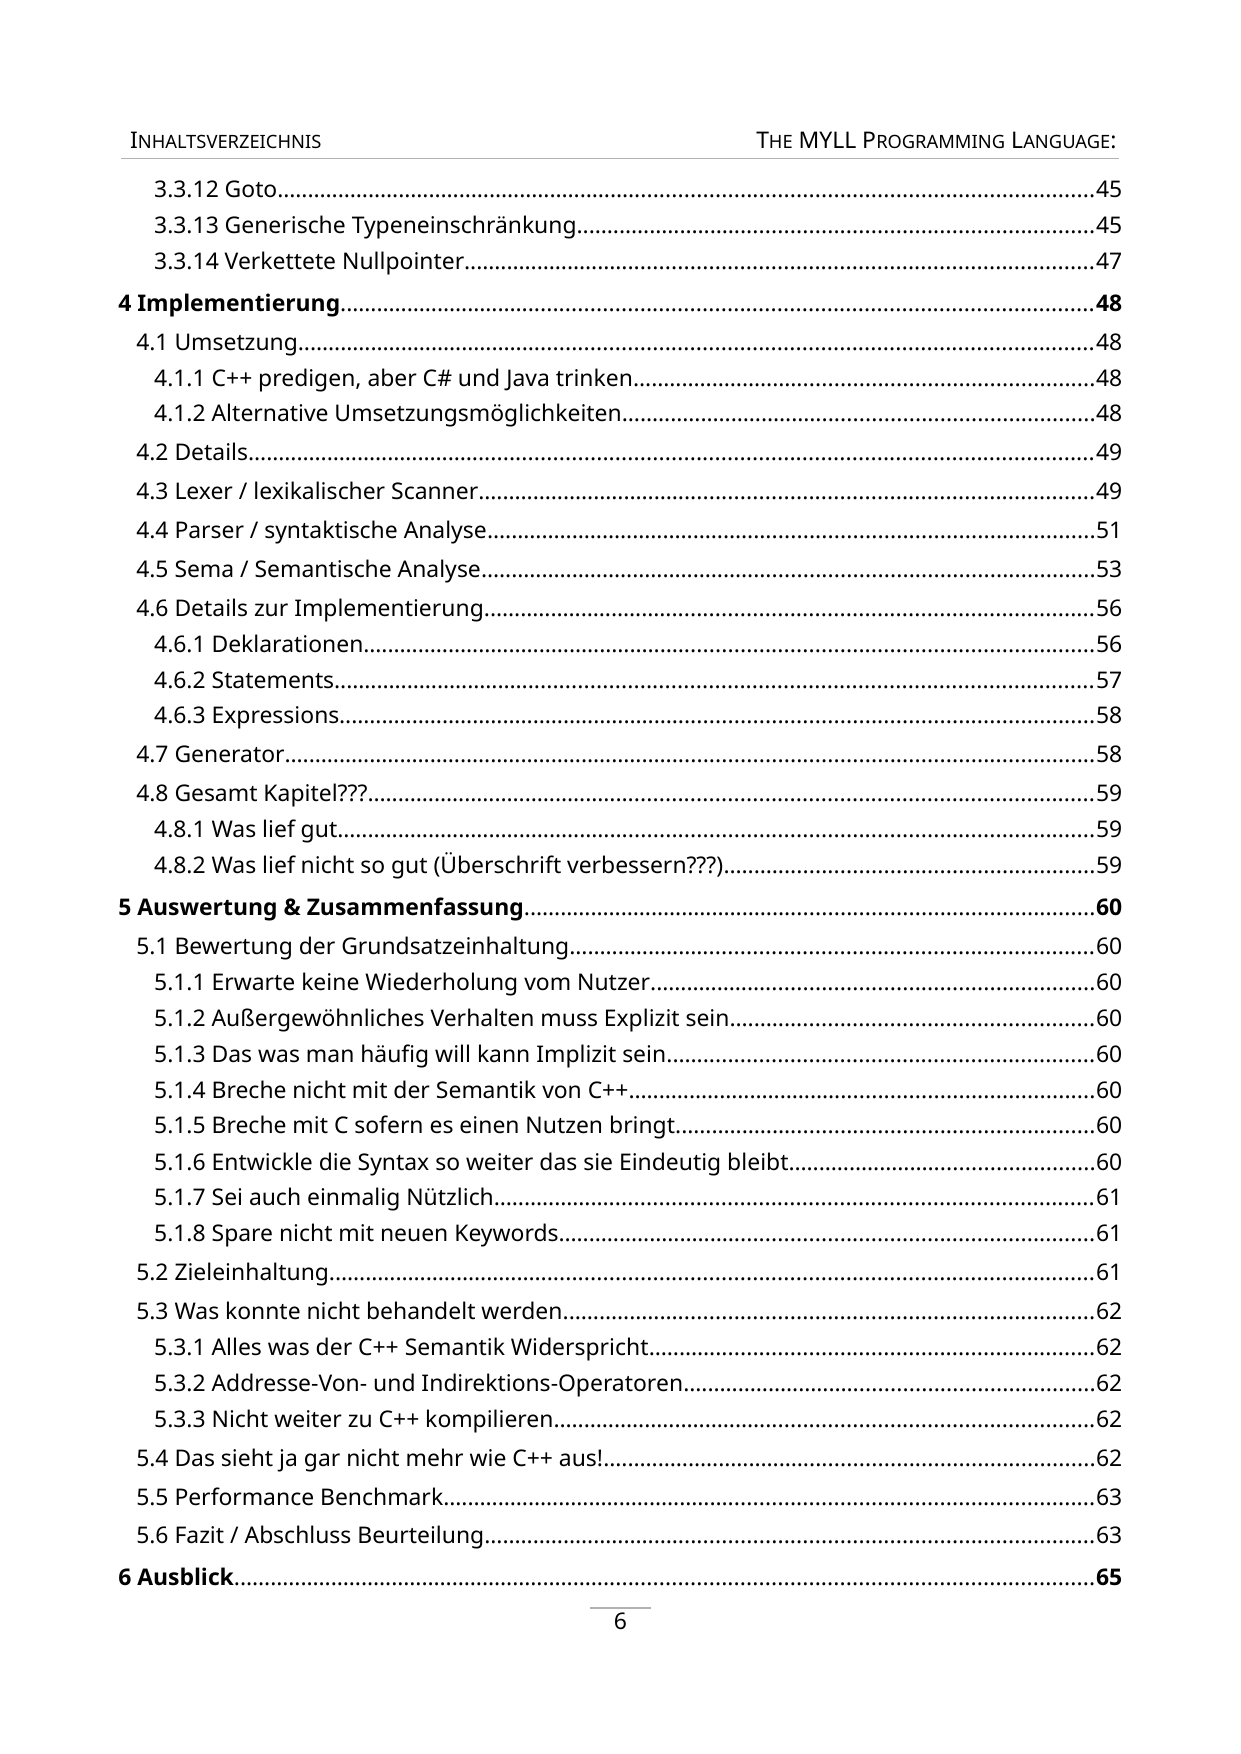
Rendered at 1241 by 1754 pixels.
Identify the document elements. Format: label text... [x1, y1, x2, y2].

text 3.3.14 Verkettete Nullpointer 47 [118, 245, 1122, 276]
text 4.6.2 Statements 57 [118, 663, 1122, 695]
text 5.5 Performance Benchmark 63 [118, 1481, 1122, 1512]
text 5.3.1 Alles was der C++ Semantik Widerspricht 62 [118, 1331, 1122, 1362]
text 4.4 Parser / syntaktische Analyse 51 [118, 514, 1122, 545]
text 5.3.3 Nicht weiter zu C++ kompilieren 62 [118, 1403, 1122, 1434]
text 5.4 Das sieht ja gar nicht mehr wie C++ aus! 62 [118, 1442, 1122, 1473]
text 3.3.13 Generische Typeneinschränkung 45 [118, 209, 1122, 240]
text 5.1.4 Breche nicht mit der Semantik von C++ 60 [118, 1073, 1122, 1105]
text 5.1.5 Breche mit C sofern es einen Nutzen bringt 60 [118, 1109, 1122, 1141]
text 5.2 Zieleinhaltung 61 [118, 1256, 1122, 1287]
text 4.2 Details 49 [118, 436, 1122, 467]
text 5 Auswertung & Zusammenfassung 60 [118, 891, 1122, 922]
text 4.6 Details zur Implementierung 56 [118, 592, 1122, 623]
text 4.3 Lexer / lexikalischer Scanner 49 [118, 475, 1122, 506]
text 4.8 Gesamt Kapitel??? 59 [118, 777, 1122, 808]
text 4.6.3 Expressions 58 [118, 699, 1122, 731]
text 4 Implementierung 48 [118, 287, 1122, 318]
text 5.3.2 Addresse-Von- und Indirektions-Operatoren 62 [118, 1367, 1122, 1398]
text 3.3.12 Goto 45 [118, 173, 1122, 204]
text 4.5 Sema / Semantische Analyse 53 [118, 553, 1122, 584]
text 5.1.2 Außergewöhnliches Verhalten muss Explizit sein 60 [118, 1002, 1122, 1033]
text 4.7 Generator 58 [118, 738, 1122, 769]
text 5.1.8 Spare nicht mit neuen Keywords 61 [118, 1217, 1122, 1248]
text 5.1 Bewertung der Grundsatzeinhaltung 60 [118, 930, 1122, 961]
text 4.1.1 C++ predigen, aber C# und Java trinken 48 [118, 361, 1122, 393]
text 5.1.1 Erwarte keine Wiederholung vom Nutzer 60 [118, 966, 1122, 997]
text 5.3 Was konnte nicht behandelt werden 62 [118, 1295, 1122, 1326]
text 5.1.6 Entwickle die Syntax so weiter das sie Eindeutig bleibt 60 [118, 1145, 1122, 1177]
text 6 Ausblick 65 [118, 1561, 1122, 1592]
text 5.6 Fazit / Abschluss Beurteilung 63 [118, 1519, 1122, 1551]
text 5.1.3 Das was man häufig will kann Implizit sein 60 [118, 1038, 1122, 1069]
text 4.8.1 Was lief gut 59 [118, 813, 1122, 844]
text 4.1.2 Alternative Umsetzungsmöglichkeiten 48 [118, 397, 1122, 429]
text 5.1.7 Sei auch einmalig Nützlich 61 [118, 1181, 1122, 1213]
text 4.8.2 Was lief nicht so gut (Überschrift verbessern???) 59 [118, 849, 1122, 880]
text 4.6.1 Deklarationen 56 [118, 628, 1122, 659]
text 4.1 Umsetzung 48 [118, 326, 1122, 357]
